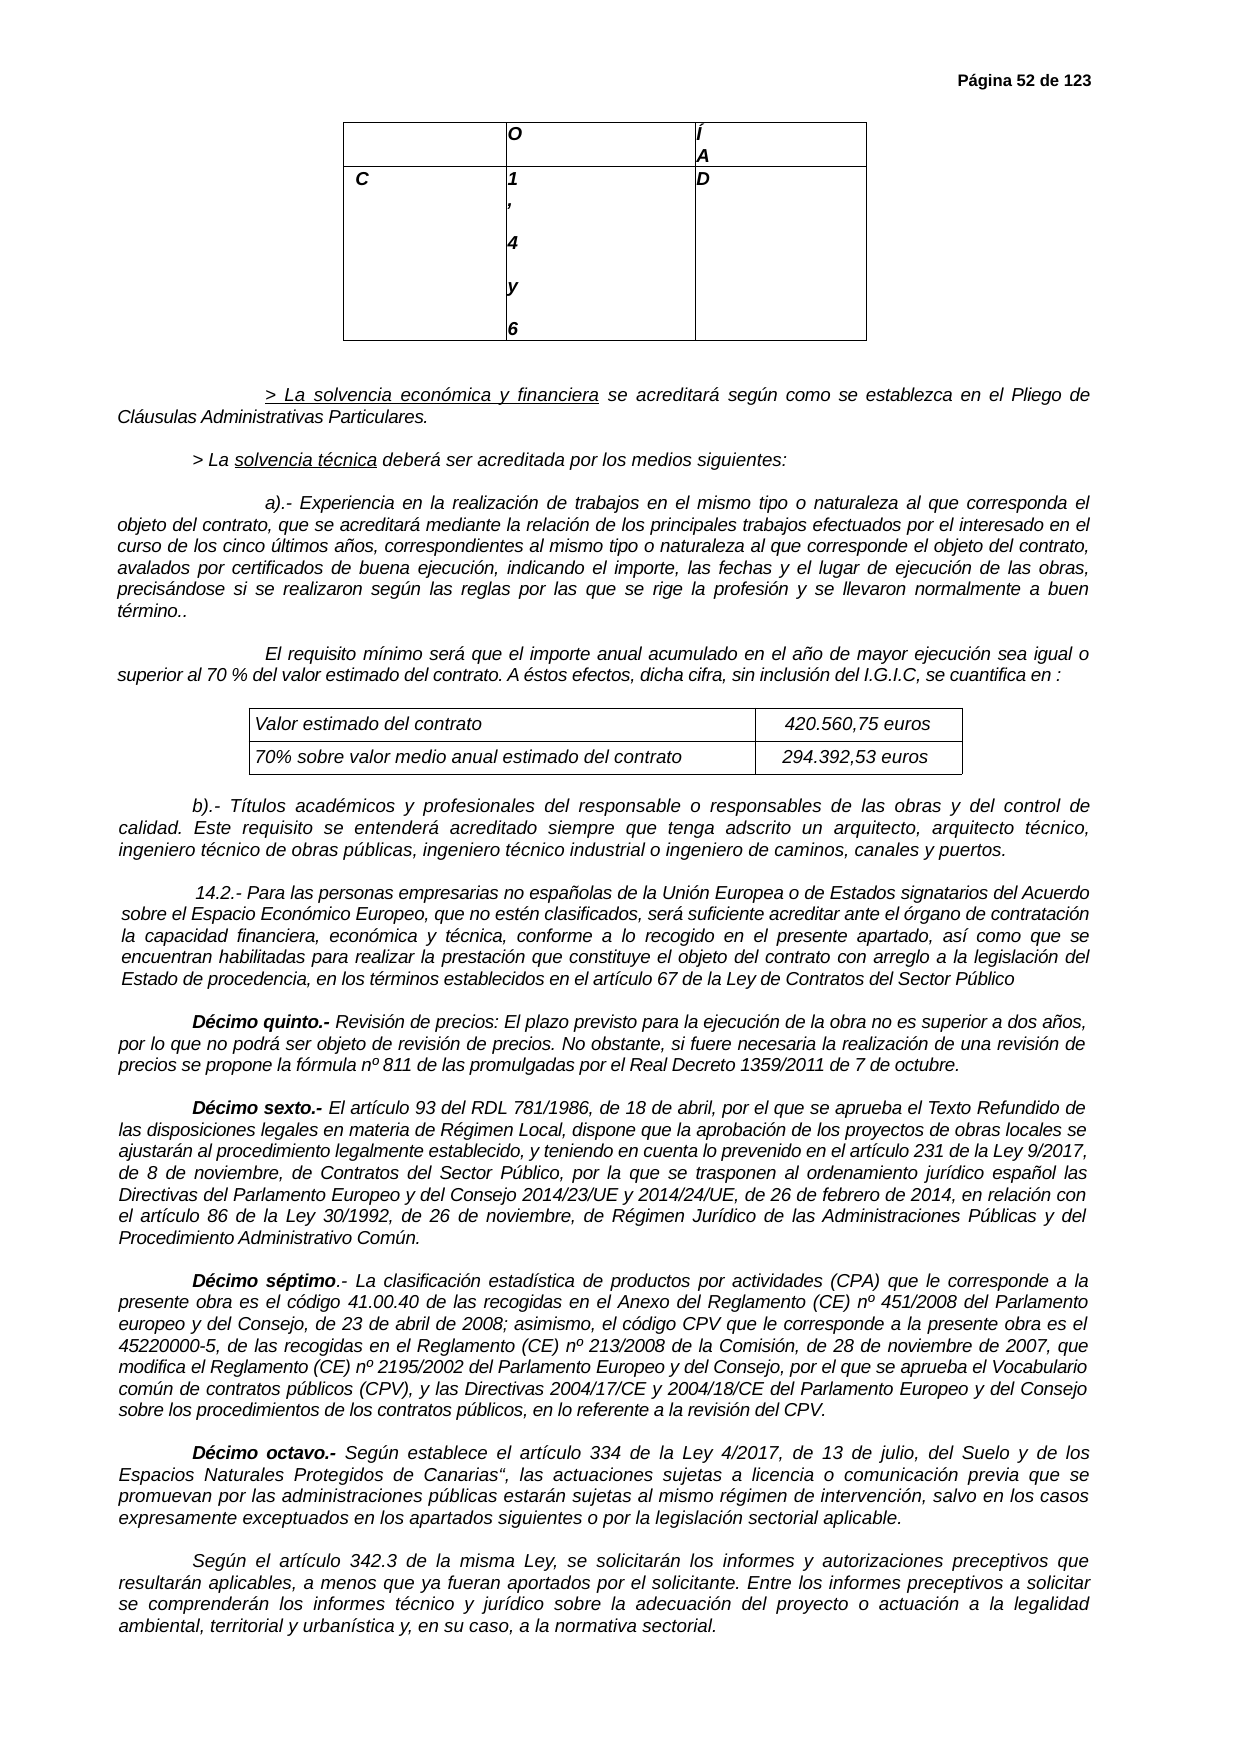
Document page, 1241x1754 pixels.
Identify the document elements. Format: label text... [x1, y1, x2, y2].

text Según el artículo 342.3 de la misma Ley, se solicitarán los informes y autorizaciones preceptivos que resultarán aplicables, a menos que ya fueran aportados por el solicitante. Entre los informes preceptivos a solicitar se comprenderán los informes técnico y jurídico sobre la adecuación del proyecto o actuación a la legalidad ambiental, territorial y urbanística y, en su caso, a la normativa sectorial. [118, 1550, 1092, 1636]
table_header Valor estimado del contrato [250, 709, 755, 741]
table_cell 1, 4 y 6 [507, 167, 695, 340]
text 14.2.- Para las personas empresarias no españolas de la Unión Europea o de Estados signatarios del Acuerdo sobre el Espacio Económico Europeo, que no estén clasificados, será suficiente acreditar ante el órgano de contratación la capacidad financiera, económica y técnica, conforme a lo recogido en el presente apartado, así como que se encuentran habilitadas para realizar la prestación que constituye el objeto del contrato con arreglo a la legislación del Estado de procedencia, en los términos establecidos en el artículo 67 de la Ley de Contratos del Sector Público [121, 882, 1092, 989]
text a).- Experiencia en la realización de trabajos en el mismo tipo o naturaleza al que corresponda el objeto del contrato, que se acreditará mediante la relación de los principales trabajos efectuados por el interesado en el curso de los cinco últimos años, correspondientes al mismo tipo o naturaleza al que corresponde el objeto del contrato, avalados por certificados de buena ejecución, indicando el importe, las fechas y el lugar de ejecución de las obras, precisándose si se realizaron según las reglas por las que se rige la profesión y se llevaron normalmente a buen término.. [117, 492, 1092, 621]
text Décimo octavo.- Según establece el artículo 334 de la Ley 4/2017, de 13 de julio, del Suelo y de los Espacios Naturales Protegidos de Canarias“, las actuaciones sujetas a licencia o comunicación previa que se promuevan por las administraciones públicas estarán sujetas al mismo régimen de intervención, salvo en los casos expresamente exceptuados en los apartados siguientes o por la legislación sectorial aplicable. [118, 1442, 1092, 1528]
table_header [344, 123, 506, 166]
text > La solvencia técnica deberá ser acreditada por los medios siguientes: [118, 449, 1092, 470]
table_cell C [344, 167, 506, 340]
table_header 420.560,75 euros [756, 709, 962, 741]
text Décimo quinto.- Revisión de precios: El plazo previsto para la ejecución de la obra no es superior a dos años, por lo que no podrá ser objeto de revisión de precios. No obstante, si fuere necesaria la realización de una revisión de precios se propone la fórmula nº 811 de las promulgadas por el Real Decreto 1359/2011 de 7 de octubre. [118, 1011, 1090, 1076]
text El requisito mínimo será que el importe anual acumulado en el año de mayor ejecución sea igual o superior al 70 % del valor estimado del contrato. A éstos efectos, dicha cifra, sin inclusión del I.G.I.C, se cuantifica en : [117, 643, 1092, 686]
text Décimo séptimo.- La clasificación estadística de productos por actividades (CPA) que le corresponde a la presente obra es el código 41.00.40 de las recogidas en el Anexo del Reglamento (CE) nº 451/2008 del Parlamento europeo y del Consejo, de 23 de abril de 2008; asimismo, el código CPV que le corresponde a la presente obra es el 45220000-5, de las recogidas en el Reglamento (CE) nº 213/2008 de la Comisión, de 28 de noviembre de 2007, que modifica el Reglamento (CE) nº 2195/2002 del Parlamento Europeo y del Consejo, por el que se aprueba el Vocabulario común de contratos públicos (CPV), y las Directivas 2004/17/CE y 2004/18/CE del Parlamento Europeo y del Consejo sobre los procedimientos de los contratos públicos, en lo referente a la revisión del CPV. [118, 1270, 1091, 1421]
table_cell 294.392,53 euros [756, 742, 962, 774]
text > La solvencia económica y financiera se acreditará según como se establezca en el Pliego de Cláusulas Administrativas Particulares. [117, 384, 1092, 427]
text Décimo sexto.- El artículo 93 del RDL 781/1986, de 18 de abril, por el que se aprueba el Texto Refundido de las disposiciones legales en materia de Régimen Local, dispone que la aprobación de los proyectos de obras locales se ajustarán al procedimiento legalmente establecido, y teniendo en cuenta lo prevenido en el artículo 231 de la Ley 9/2017, de 8 de noviembre, de Contratos del Sector Público, por la que se trasponen al ordenamiento jurídico español las Directivas del Parlamento Europeo y del Consejo 2014/23/UE y 2014/24/UE, de 26 de febrero de 2014, en relación con el artículo 86 de la Ley 30/1992, de 26 de noviembre, de Régimen Jurídico de las Administraciones Públicas y del Procedimiento Administrativo Común. [118, 1097, 1090, 1248]
table_cell 70% sobre valor medio anual estimado del contrato [250, 742, 755, 774]
text b).- Títulos académicos y profesionales del responsable o responsables de las obras y del control de calidad. Este requisito se entenderá acreditado siempre que tenga adscrito un arquitecto, arquitecto técnico, ingeniero técnico de obras públicas, ingeniero técnico industrial o ingeniero de caminos, canales y puertos. [118, 795, 1092, 860]
table_header ÍA [696, 123, 866, 166]
table_header O [507, 123, 695, 166]
table_cell D [696, 167, 866, 340]
